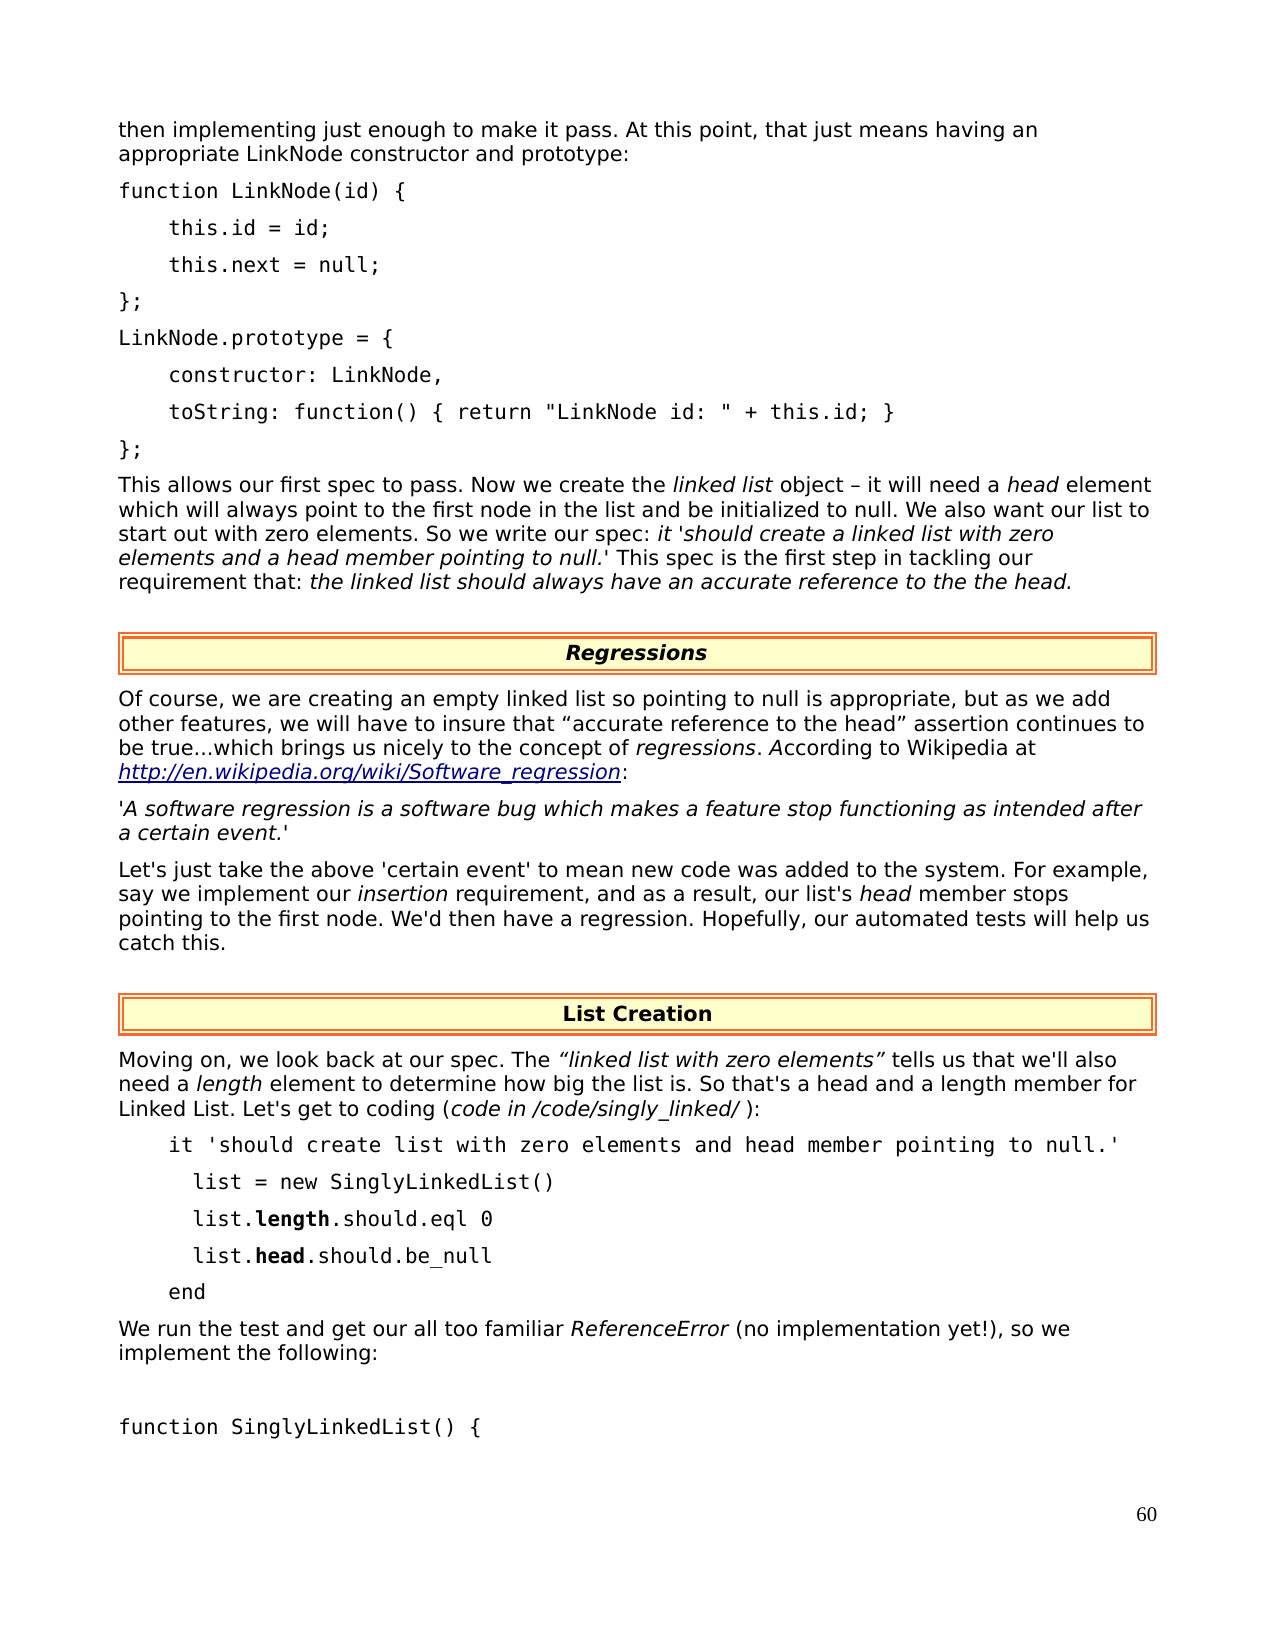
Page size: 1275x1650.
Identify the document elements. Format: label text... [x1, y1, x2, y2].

text This allows our first spec to pass. Now we create the linked list object – it will need a head element which will always point to the first node in the list and be initialized to null. We also want our list to start out with zero elements. So we write our spec: it 'should create a linked list with zero elements and a head member pointing to null.' This spec is the first step in tackling our requirement that: the linked list should always have an accurate reference to the the head. [118, 473, 1157, 595]
text function LinkNode(id) { [118, 179, 1157, 203]
text then implementing just enough to make it pass. At this point, that just means having an appropriate LinkNode constructor and prototype: [118, 118, 1157, 167]
text list.head.should.be_null [118, 1244, 1157, 1268]
text We run the test and get our all too familiar ReferenceError (no implementation yet!), so we implement the following: [118, 1317, 1157, 1366]
text }; [118, 437, 1157, 461]
text LinkNode.prototype = { [118, 326, 1157, 351]
text it 'should create list with zero elements and head member pointing to null.' [118, 1133, 1157, 1158]
text }; [118, 289, 1157, 314]
text constructor: LinkNode, [118, 363, 1157, 387]
text function SinglyLinkedList() { [118, 1415, 1157, 1439]
text list = new SinglyLinkedList() [118, 1170, 1157, 1194]
text this.next = null; [118, 253, 1157, 277]
text toString: function() { return "LinkNode id: " + this.id; } [118, 400, 1157, 424]
text 'A software regression is a software bug which makes a feature stop functioning as intended after a certain event.' [118, 797, 1157, 846]
text Moving on, we look back at our spec. The “linked list with zero elements” tells us that we'll also need a length element to determine how big the list is. So that's a head and a length member for Linked List. Let's get to coding (code in /code/singly_linked/ ): [118, 1048, 1157, 1121]
text Let's just take the above 'certain event' to mean new code was added to the system. For example, say we implement our insertion requirement, and as a result, our list's head member stops pointing to the first node. We'd then have a regression. Hopefully, our automated tests will help us catch this. [118, 858, 1157, 955]
text list.length.should.eql 0 [118, 1207, 1157, 1231]
text end [118, 1280, 1157, 1305]
text this.id = id; [118, 216, 1157, 240]
text Of course, we are creating an empty linked list so pointing to null is appropriate, but as we add other features, we will have to insure that “accurate reference to the head” assertion continues to be true...which brings us nicely to the concept of regressions. According to Wikipedia at http://en.wikipedia.org/wiki/Software_regression: [118, 687, 1157, 784]
